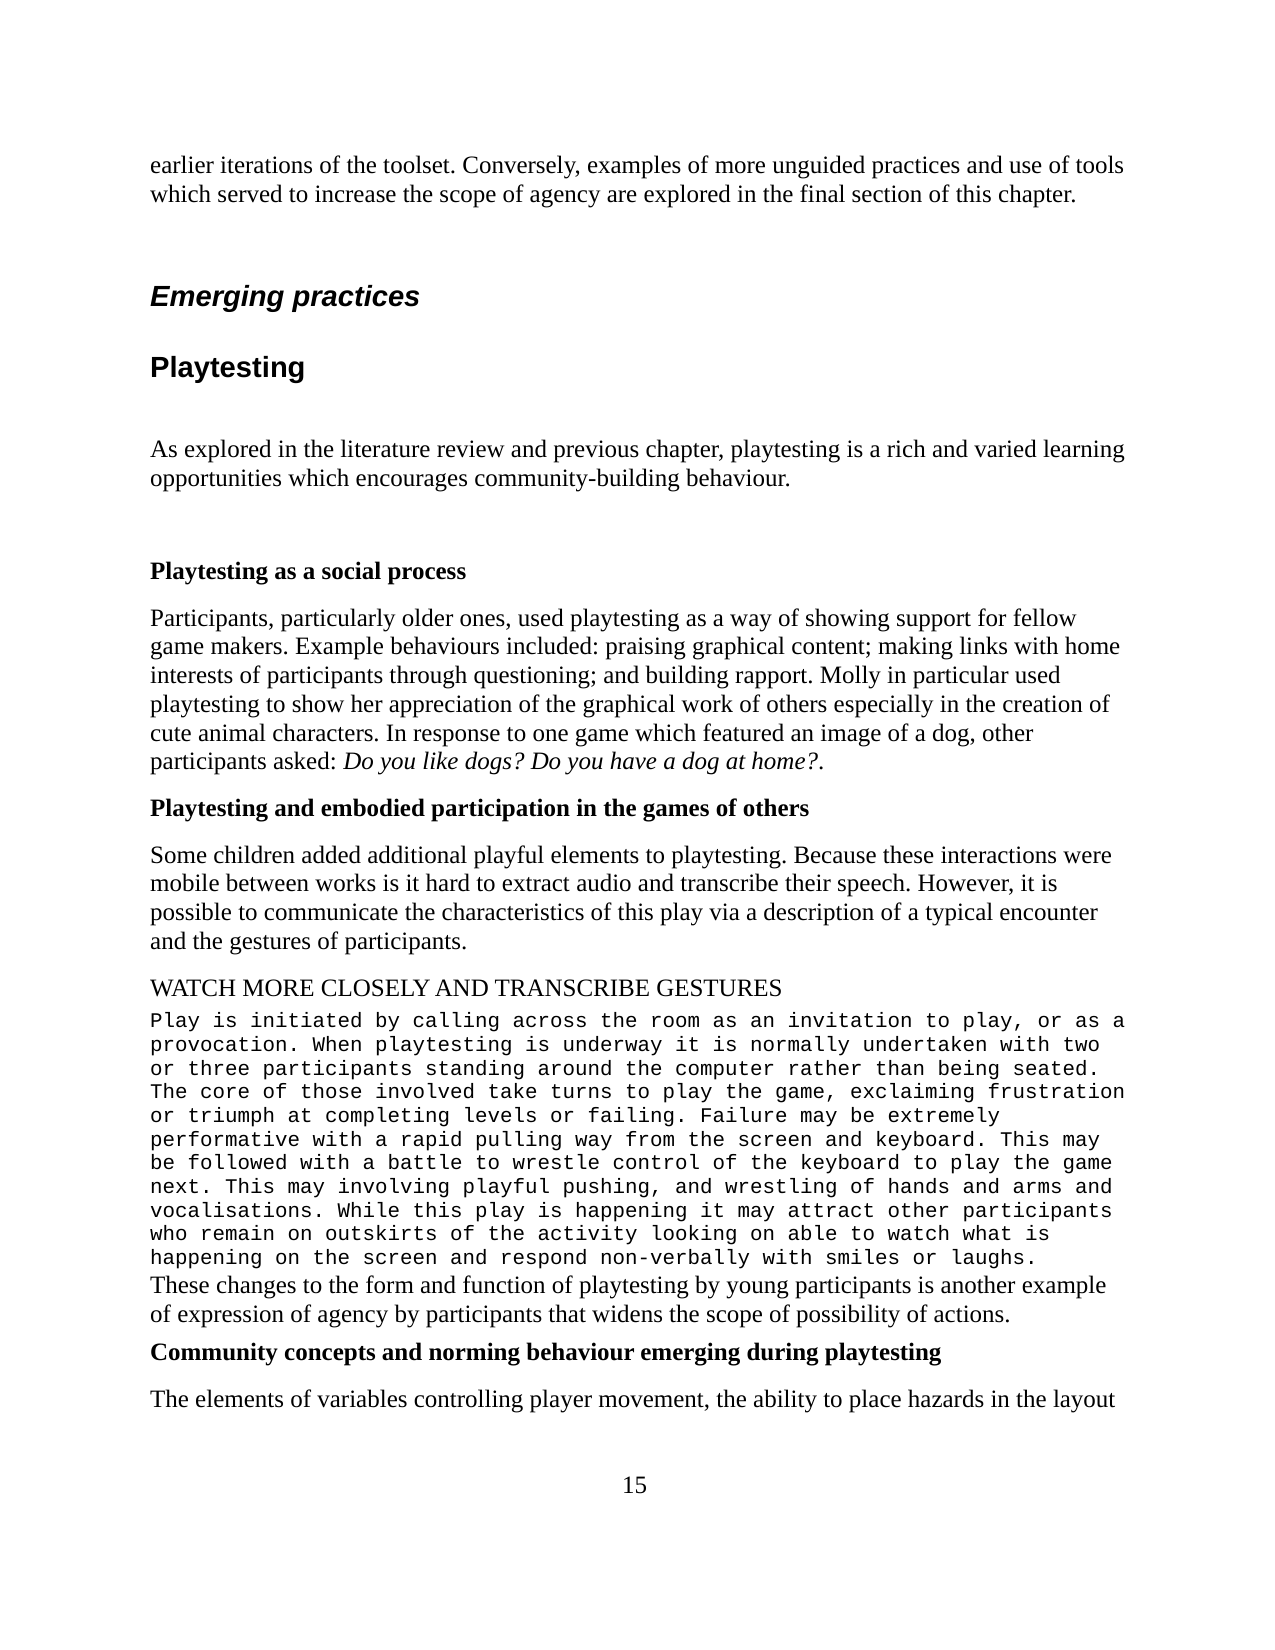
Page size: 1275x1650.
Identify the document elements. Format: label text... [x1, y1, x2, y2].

subtitle Emerging practices [150, 279, 1125, 313]
text earlier iterations of the toolset. Conversely, examples of more unguided practices and use of tools which served to increase the scope of agency are explored in the final section of this chapter. [150, 150, 1125, 207]
text Playtesting and embodied participation in the games of others [150, 793, 1125, 822]
text Play is initiated by calling across the room as an invitation to play, or as a provocation. When playtesting is underway it is normally undertaken with two or three participants standing around the computer rather than being seated. The core of those involved take turns to play the game, exclaiming frustration or triumph at completing levels or failing. Failure may be extremely performative with a rapid pulling way from the screen and keyboard. This may be followed with a battle to wrestle control of the keyboard to play the game next. This may involving playful pushing, and wrestling of hands and arms and vocalisations. While this play is happening it may attract other participants who remain on outskirts of the activity looking on able to watch what is happening on the screen and respond non-verbally with smiles or laughs. [150, 1010, 1125, 1271]
text These changes to the form and function of playtesting by young participants is another example of expression of agency by participants that widens the scope of possibility of actions. [150, 1271, 1125, 1328]
subtitle Playtesting [150, 350, 1125, 384]
text Community concepts and norming behaviour emerging during playtesting [150, 1337, 1125, 1366]
text As explored in the literature review and previous chapter, playtesting is a rich and varied learning opportunities which encourages community-building behaviour. [150, 434, 1125, 491]
text Participants, particularly older ones, used playtesting as a way of showing support for fellow game makers. Example behaviours included: praising graphical content; making links with home interests of participants through questioning; and building rapport. Molly in particular used playtesting to show her appreciation of the graphical work of others especially in the creation of cute animal characters. In response to one game which featured an image of a dog, other participants asked: Do you like dogs? Do you have a dog at home?. [150, 603, 1125, 775]
text WATCH MORE CLOSELY AND TRANSCRIBE GESTURES [150, 973, 1125, 1001]
text Playtesting as a social process [150, 556, 1125, 585]
text The elements of variables controlling player movement, the ability to place hazards in the layout [150, 1384, 1125, 1412]
text Some children added additional playful elements to playtesting. Because these interactions were mobile between works is it hard to extract audio and transcribe their speech. However, it is possible to communicate the characteristics of this play via a description of a typical encounter and the gestures of participants. [150, 840, 1125, 955]
